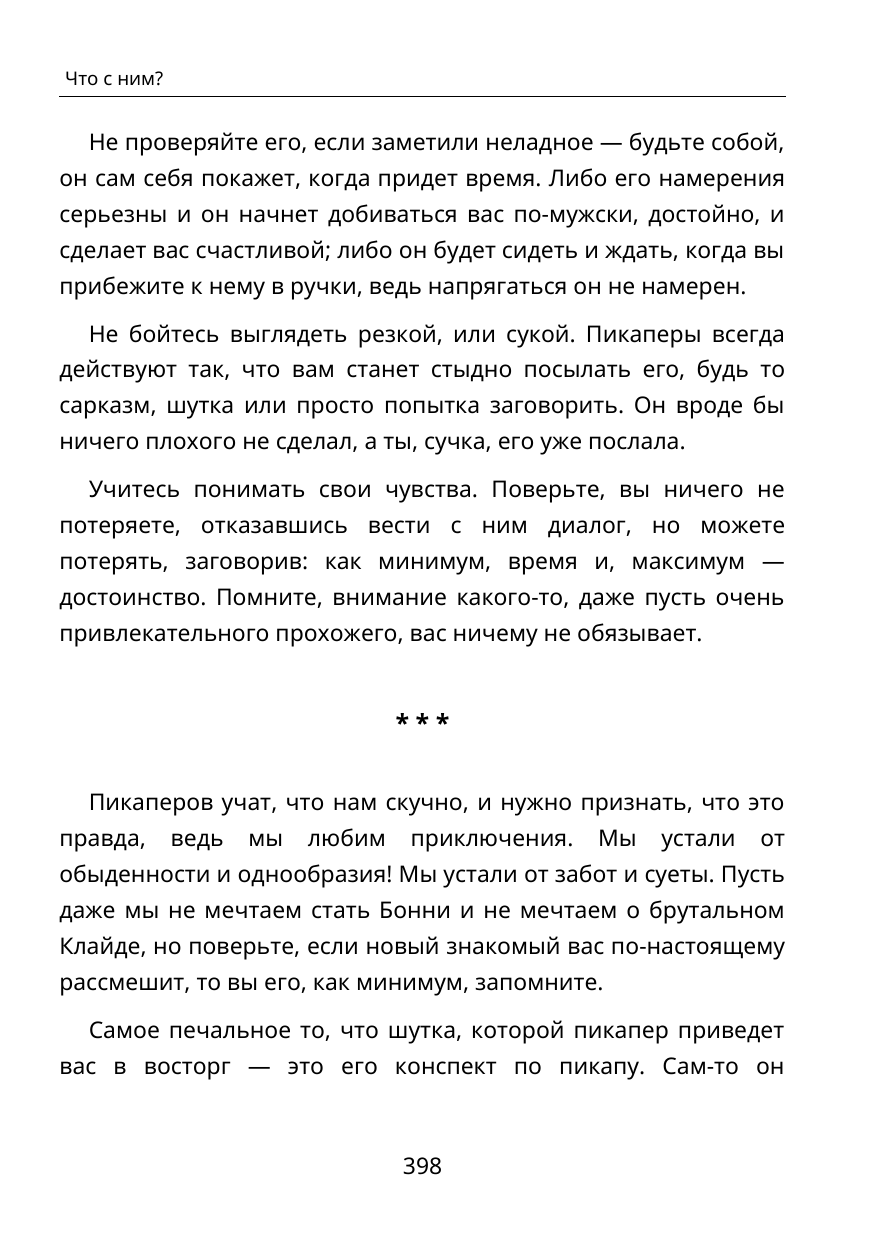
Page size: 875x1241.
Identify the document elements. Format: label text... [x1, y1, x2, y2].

text Учитесь понимать свои чувства. Поверьте, вы ничего не потеряете, отказавшись вести с ним диалог, но можете потерять, заговорив: как минимум, время и, максимум — достоинство. Помните, внимание какого-то, даже пусть очень привлекательного прохожего, вас ничему не обязывает. [59, 473, 786, 648]
text Не проверяйте его, если заметили неладное — будьте собой, он сам себя покажет, когда придет время. Либо его намерения серьезны и он начнет добиваться вас по-мужски, достойно, и сделает вас счастливой; либо он будет сидеть и ждать, когда вы прибежите к нему в ручки, ведь напрягаться он не намерен. [59, 126, 786, 301]
text Самое печальное то, что шутка, которой пикапер приведет вас в восторг — это его конспект по пикапу. Сам-то он [59, 1014, 786, 1081]
subtitle * * * [59, 706, 786, 740]
text Не бойтесь выглядеть резкой, или сукой. Пикаперы всегда действуют так, что вам станет стыдно посылать его, будь то сарказм, шутка или просто попытка заговорить. Он вроде бы ничего плохого не сделал, а ты, сучка, его уже послала. [59, 317, 786, 457]
text Пикаперов учат, что нам скучно, и нужно признать, что это правда, ведь мы любим приключения. Мы устали от обыденности и однообразия! Мы устали от забот и суеты. Пусть даже мы не мечтаем стать Бонни и не мечтаем о брутальном Клайде, но поверьте, если новый знакомый вас по-настоящему рассмешит, то вы его, как минимум, запомните. [59, 786, 786, 997]
